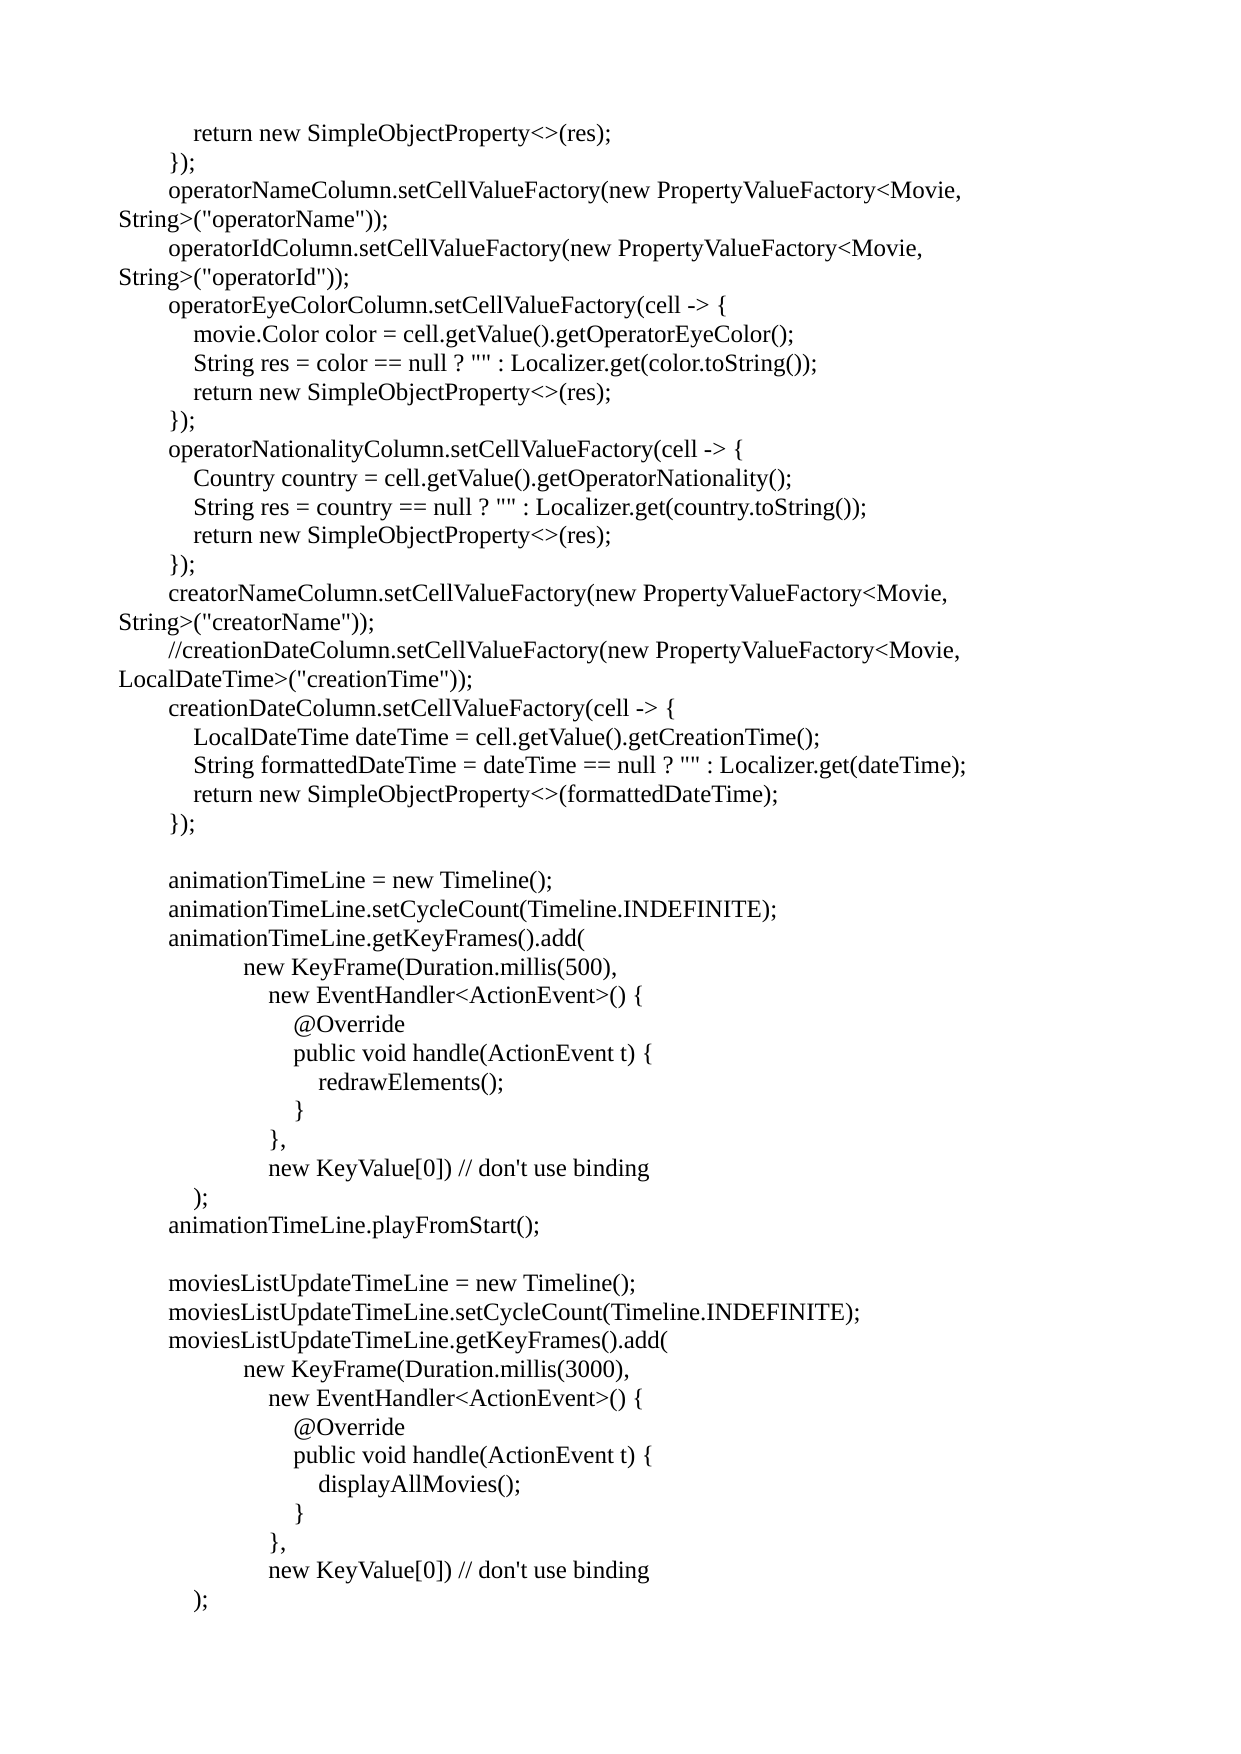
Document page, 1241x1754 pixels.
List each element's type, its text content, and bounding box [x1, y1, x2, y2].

text new KeyFrame(Duration.millis(3000), [118, 1354, 1122, 1383]
text ); [118, 1584, 1122, 1613]
text return new SimpleObjectProperty<>(res); [118, 118, 1122, 147]
text animationTimeLine = new Timeline(); [118, 866, 1122, 894]
text }, [118, 1527, 1122, 1556]
text moviesListUpdateTimeLine = new Timeline(); [118, 1268, 1122, 1297]
text String res = color == null ? "" : Localizer.get(color.toString()); [118, 348, 1122, 377]
text new KeyValue[0]) // don't use binding [118, 1556, 1122, 1584]
text animationTimeLine.playFromStart(); [118, 1211, 1122, 1239]
text public void handle(ActionEvent t) { [118, 1441, 1122, 1469]
text }); [118, 549, 1122, 578]
text @Override [118, 1009, 1122, 1038]
text moviesListUpdateTimeLine.setCycleCount(Timeline.INDEFINITE); [118, 1297, 1122, 1326]
text operatorEyeColorColumn.setCellValueFactory(cell -> { [118, 291, 1122, 319]
text return new SimpleObjectProperty<>(res); [118, 377, 1122, 406]
text return new SimpleObjectProperty<>(formattedDateTime); [118, 779, 1122, 808]
text }); [118, 406, 1122, 434]
text LocalDateTime dateTime = cell.getValue().getCreationTime(); [118, 722, 1122, 751]
text } [118, 1096, 1122, 1124]
text operatorNameColumn.setCellValueFactory(new PropertyValueFactory<Movie, String>("operatorName")); [118, 176, 1122, 233]
text displayAllMovies(); [118, 1469, 1122, 1498]
text animationTimeLine.setCycleCount(Timeline.INDEFINITE); [118, 894, 1122, 923]
text ); [118, 1182, 1122, 1211]
text public void handle(ActionEvent t) { [118, 1038, 1122, 1067]
text moviesListUpdateTimeLine.getKeyFrames().add( [118, 1326, 1122, 1354]
text }); [118, 808, 1122, 837]
text new KeyValue[0]) // don't use binding [118, 1153, 1122, 1182]
text animationTimeLine.getKeyFrames().add( [118, 923, 1122, 952]
text creatorNameColumn.setCellValueFactory(new PropertyValueFactory<Movie, String>("creatorName")); [118, 578, 1122, 636]
text } [118, 1498, 1122, 1527]
text return new SimpleObjectProperty<>(res); [118, 521, 1122, 549]
text operatorNationalityColumn.setCellValueFactory(cell -> { [118, 434, 1122, 463]
text Country country = cell.getValue().getOperatorNationality(); [118, 463, 1122, 492]
text }); [118, 147, 1122, 176]
text @Override [118, 1412, 1122, 1441]
text operatorIdColumn.setCellValueFactory(new PropertyValueFactory<Movie, String>("operatorId")); [118, 233, 1122, 291]
text //creationDateColumn.setCellValueFactory(new PropertyValueFactory<Movie, LocalDateTime>("creationTime")); [118, 636, 1122, 693]
text movie.Color color = cell.getValue().getOperatorEyeColor(); [118, 319, 1122, 348]
text String res = country == null ? "" : Localizer.get(country.toString()); [118, 492, 1122, 521]
text new KeyFrame(Duration.millis(500), [118, 952, 1122, 981]
text creationDateColumn.setCellValueFactory(cell -> { [118, 693, 1122, 722]
text new EventHandler<ActionEvent>() { [118, 1383, 1122, 1412]
text }, [118, 1124, 1122, 1153]
text new EventHandler<ActionEvent>() { [118, 981, 1122, 1009]
text String formattedDateTime = dateTime == null ? "" : Localizer.get(dateTime); [118, 751, 1122, 779]
text redrawElements(); [118, 1067, 1122, 1096]
